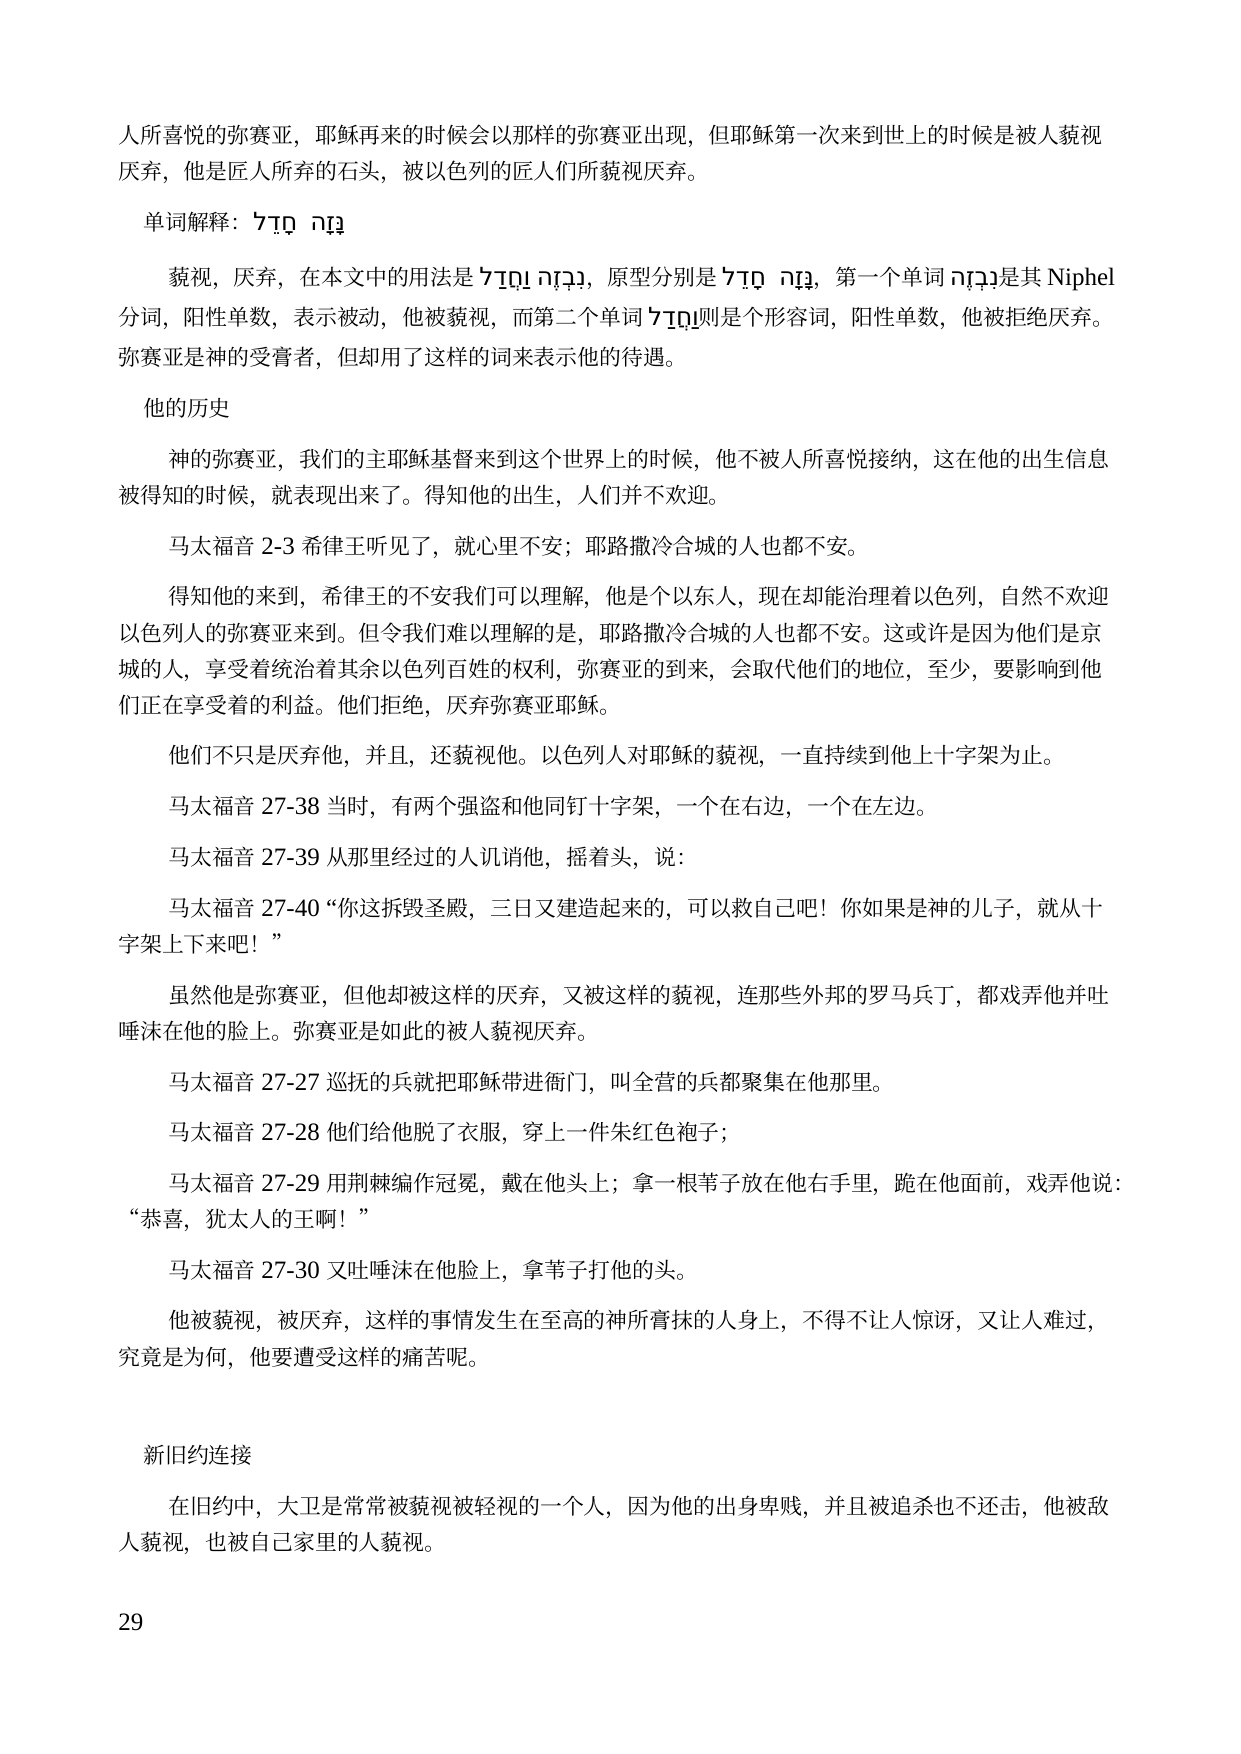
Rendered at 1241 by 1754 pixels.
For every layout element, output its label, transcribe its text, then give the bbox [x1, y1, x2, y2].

text 他被藐视，被厌弃，这样的事情发生在至高的神所膏抹的人身上，不得不让人惊讶，又让人难过，究竟是为何，他要遭受这样的痛苦呢。 [118, 1304, 1122, 1371]
text 马太福音 27-38 当时，有两个强盗和他同钉十字架，一个在右边，一个在左边。 [118, 789, 1122, 821]
text 马太福音 27-39 从那里经过的人讥诮他，摇着头，说： [118, 840, 1122, 872]
text 他们不只是厌弃他，并且，还藐视他。以色列人对耶稣的藐视，一直持续到他上十字架为止。 [118, 739, 1122, 770]
text 马太福音 2-3 希律王听见了，就心里不安；耶路撒冷合城的人也都不安。 [118, 529, 1122, 560]
text 马太福音 27-28 他们给他脱了衣服，穿上一件朱红色袍子； [118, 1115, 1122, 1147]
text 得知他的来到，希律王的不安我们可以理解，他是个以东人，现在却能治理着以色列，自然不欢迎以色列人的弥赛亚来到。但令我们难以理解的是，耶路撒冷合城的人也都不安。这或许是因为他们是京城的人，享受着统治着其余以色列百姓的权利，弥赛亚的到来，会取代他们的地位，至少，要影响到他们正在享受着的利益。他们拒绝，厌弃弥赛亚耶稣。 [118, 579, 1122, 719]
text 马太福音 27-27 巡抚的兵就把耶稣带进衙门，叫全营的兵都聚集在他那里。 [118, 1065, 1122, 1096]
text 马太福音 27-30 又吐唾沫在他脸上，拿苇子打他的头。 [118, 1253, 1122, 1284]
text 新旧约连接 [118, 1438, 1122, 1470]
text 人所喜悦的弥赛亚，耶稣再来的时候会以那样的弥赛亚出现，但耶稣第一次来到世上的时候是被人藐视厌弃，他是匠人所弃的石头，被以色列的匠人们所藐视厌弃。 [118, 118, 1122, 186]
text 在旧约中，大卫是常常被藐视被轻视的一个人，因为他的出身卑贱，并且被追杀也不还击，他被敌人藐视，也被自己家里的人藐视。 [118, 1489, 1122, 1557]
text 神的弥赛亚，我们的主耶稣基督来到这个世界上的时候，他不被人所喜悦接纳，这在他的出生信息被得知的时候，就表现出来了。得知他的出生，人们并不欢迎。 [118, 442, 1122, 509]
text 马太福音 27-40 “你这拆毁圣殿，三日又建造起来的，可以救自己吧！你如果是神的儿子，就从十字架上下来吧！” [118, 891, 1122, 958]
text 藐视，厌弃，在本文中的用法是נִבְזֶה וַחֲדַל，原型分别是נָּזָה חָדֵל，第一个单词נִבְזֶה是其Niphel分词，阳性单数，表示被动，他被藐视，而第二个单词וַחֲדַל则是个形容词，阳性单数，他被拒绝厌弃。弥赛亚是神的受膏者，但却用了这样的词来表示他的待遇。 [118, 260, 1122, 372]
text 马太福音 27-29 用荆棘编作冠冕，戴在他头上；拿一根苇子放在他右手里，跪在他面前，戏弄他说：“恭喜，犹太人的王啊！” [118, 1166, 1122, 1234]
text 单词解释：נָּזָה חָדֵל [118, 205, 1122, 240]
text 虽然他是弥赛亚，但他却被这样的厌弃，又被这样的藐视，连那些外邦的罗马兵丁，都戏弄他并吐唾沫在他的脸上。弥赛亚是如此的被人藐视厌弃。 [118, 978, 1122, 1045]
text 他的历史 [118, 391, 1122, 423]
